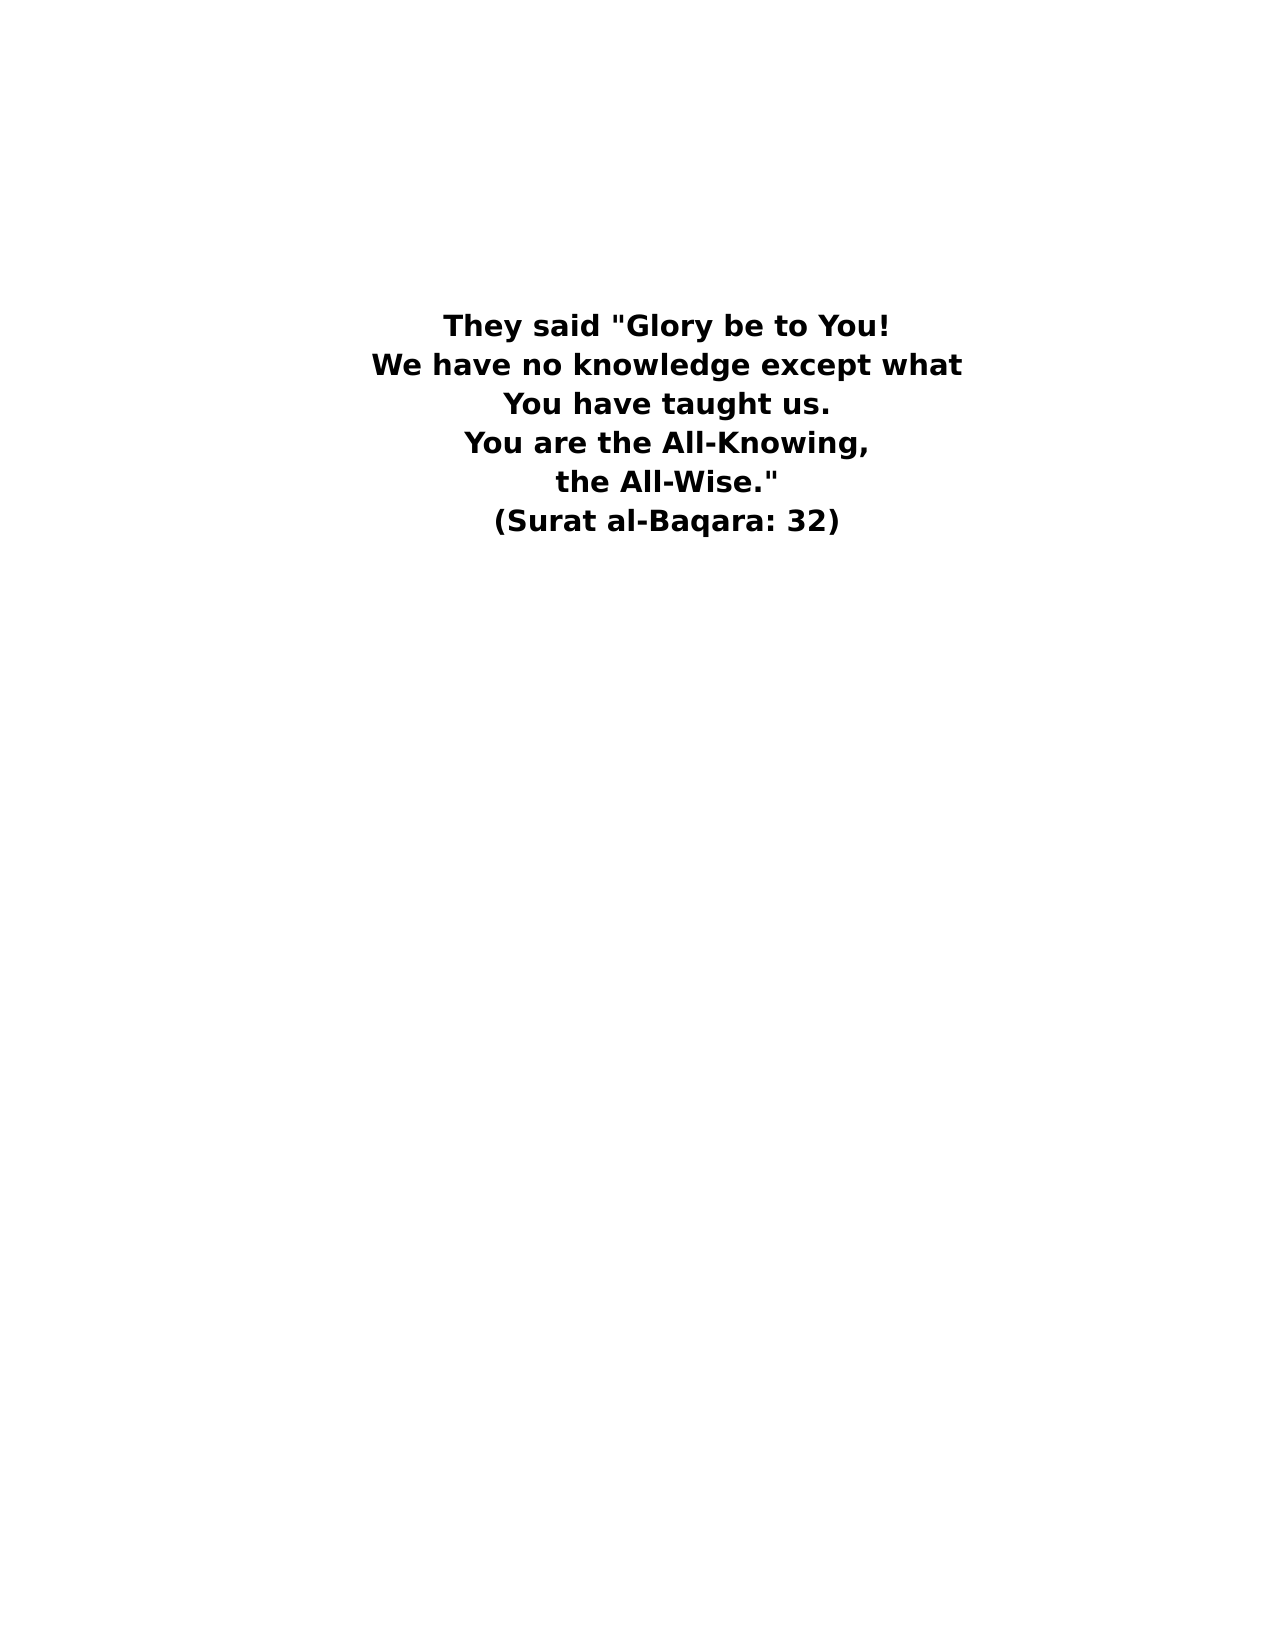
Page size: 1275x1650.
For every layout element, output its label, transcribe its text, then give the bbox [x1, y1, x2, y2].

text the All-Wise." [112, 465, 1162, 499]
text You are the All-Knowing, [112, 426, 1162, 460]
text We have no knowledge except what [112, 348, 1162, 382]
text They said "Glory be to You! [112, 309, 1162, 343]
text (Surat al-Baqara: 32) [112, 504, 1162, 538]
text You have taught us. [112, 387, 1162, 421]
